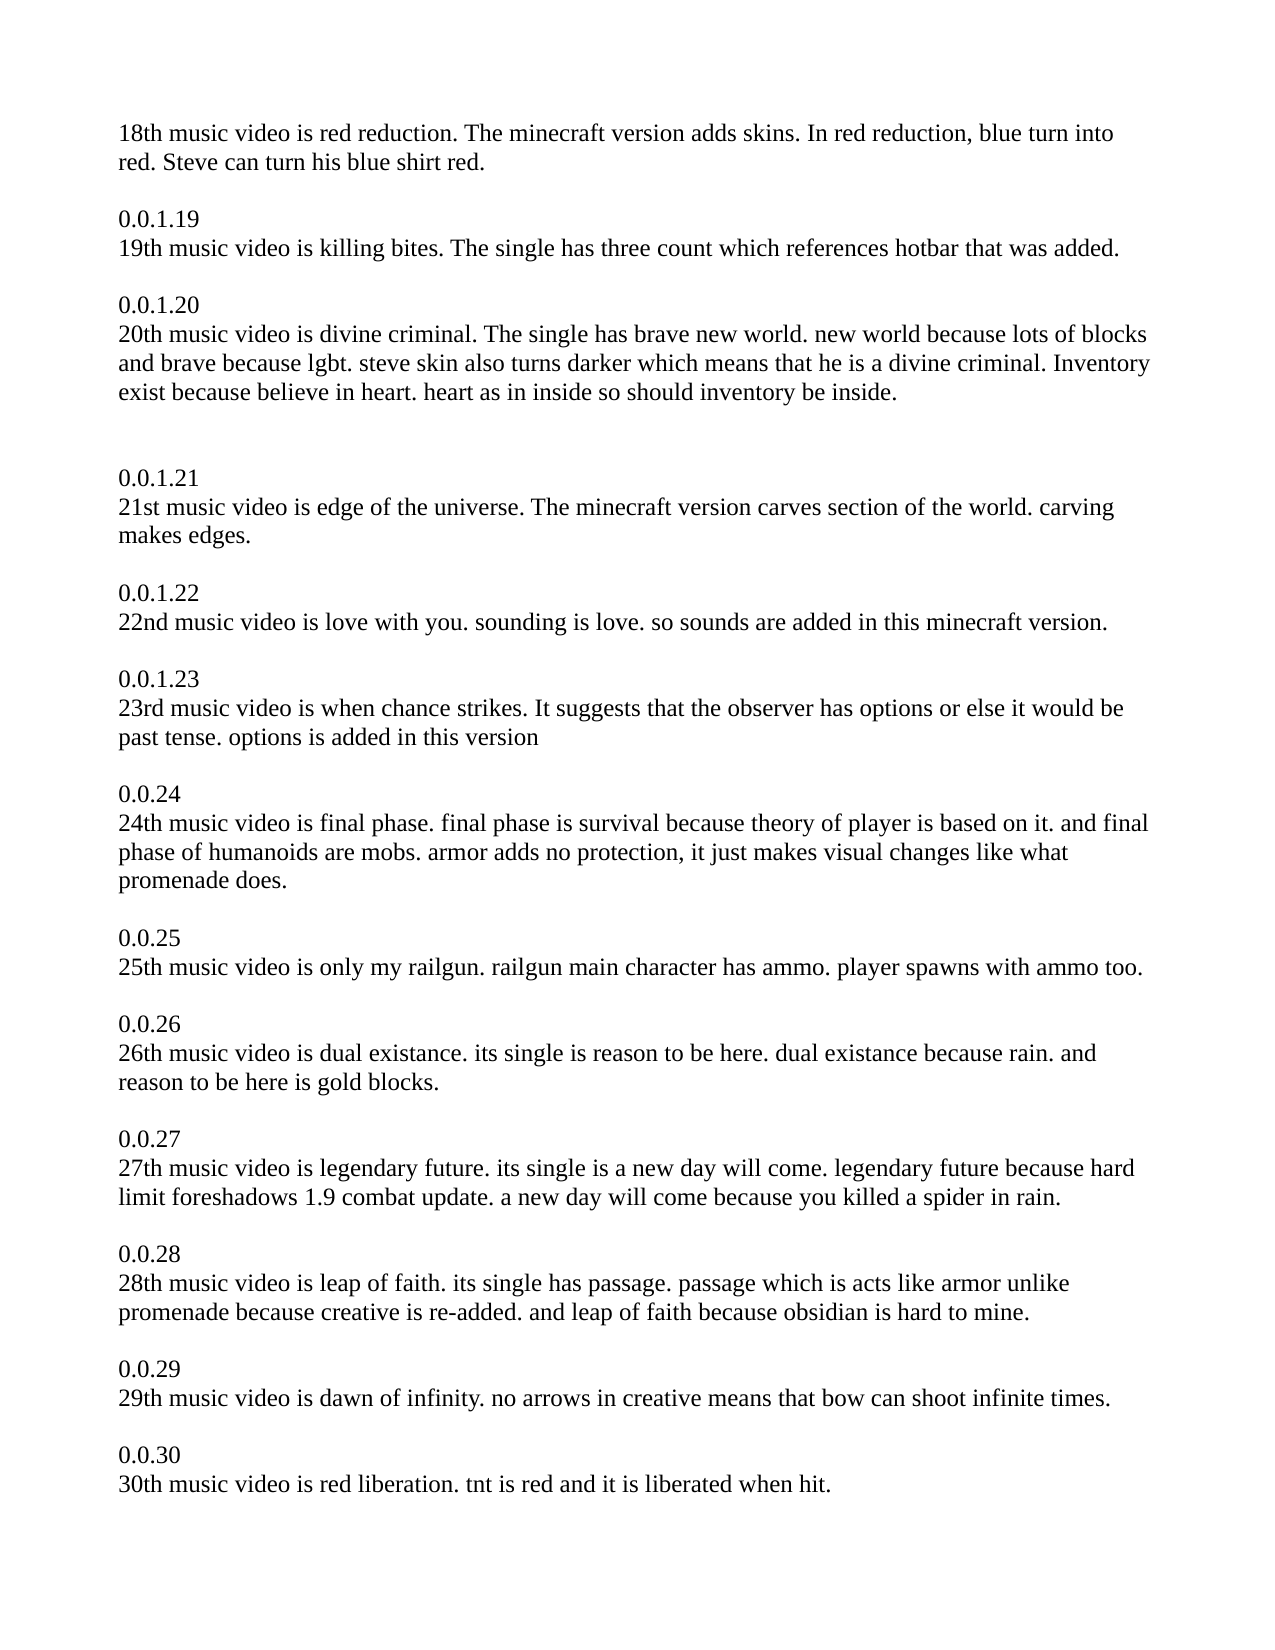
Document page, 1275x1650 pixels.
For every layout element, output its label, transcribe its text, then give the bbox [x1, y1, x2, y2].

text 29th music video is dawn of infinity. no arrows in creative means that bow can shoot infinite times. [118, 1383, 1157, 1412]
text 0.0.28 [118, 1239, 1157, 1268]
text 0.0.29 [118, 1354, 1157, 1383]
text 26th music video is dual existance. its single is reason to be here. dual existance because rain. and reason to be here is gold blocks. [118, 1038, 1157, 1096]
text 19th music video is killing bites. The single has three count which references hotbar that was added. [118, 233, 1157, 262]
text 0.0.24 [118, 779, 1157, 808]
text 0.0.1.20 [118, 291, 1157, 319]
text 21st music video is edge of the universe. The minecraft version carves section of the world. carving makes edges. [118, 492, 1157, 549]
text 24th music video is final phase. final phase is survival because theory of player is based on it. and final phase of humanoids are mobs. armor adds no protection, it just makes visual changes like what promenade does. [118, 808, 1157, 894]
text 0.0.1.19 [118, 204, 1157, 233]
text 0.0.1.22 [118, 578, 1157, 607]
text 0.0.27 [118, 1124, 1157, 1153]
text 22nd music video is love with you. sounding is love. so sounds are added in this minecraft version. [118, 607, 1157, 636]
text 18th music video is red reduction. The minecraft version adds skins. In red reduction, blue turn into red. Steve can turn his blue shirt red. [118, 118, 1157, 176]
text 28th music video is leap of faith. its single has passage. passage which is acts like armor unlike promenade because creative is re-added. and leap of faith because obsidian is hard to mine. [118, 1268, 1157, 1326]
text 25th music video is only my railgun. railgun main character has ammo. player spawns with ammo too. [118, 952, 1157, 981]
text 27th music video is legendary future. its single is a new day will come. legendary future because hard limit foreshadows 1.9 combat update. a new day will come because you killed a spider in rain. [118, 1153, 1157, 1211]
text 23rd music video is when chance strikes. It suggests that the observer has options or else it would be past tense. options is added in this version [118, 693, 1157, 751]
text 0.0.25 [118, 923, 1157, 952]
text 0.0.26 [118, 1009, 1157, 1038]
text 0.0.1.21 [118, 463, 1157, 492]
text 20th music video is divine criminal. The single has brave new world. new world because lots of blocks and brave because lgbt. steve skin also turns darker which means that he is a divine criminal. Inventory exist because believe in heart. heart as in inside so should inventory be inside. [118, 319, 1157, 406]
text 0.0.1.23 [118, 664, 1157, 693]
text 30th music video is red liberation. tnt is red and it is liberated when hit. [118, 1469, 1157, 1498]
text 0.0.30 [118, 1441, 1157, 1469]
